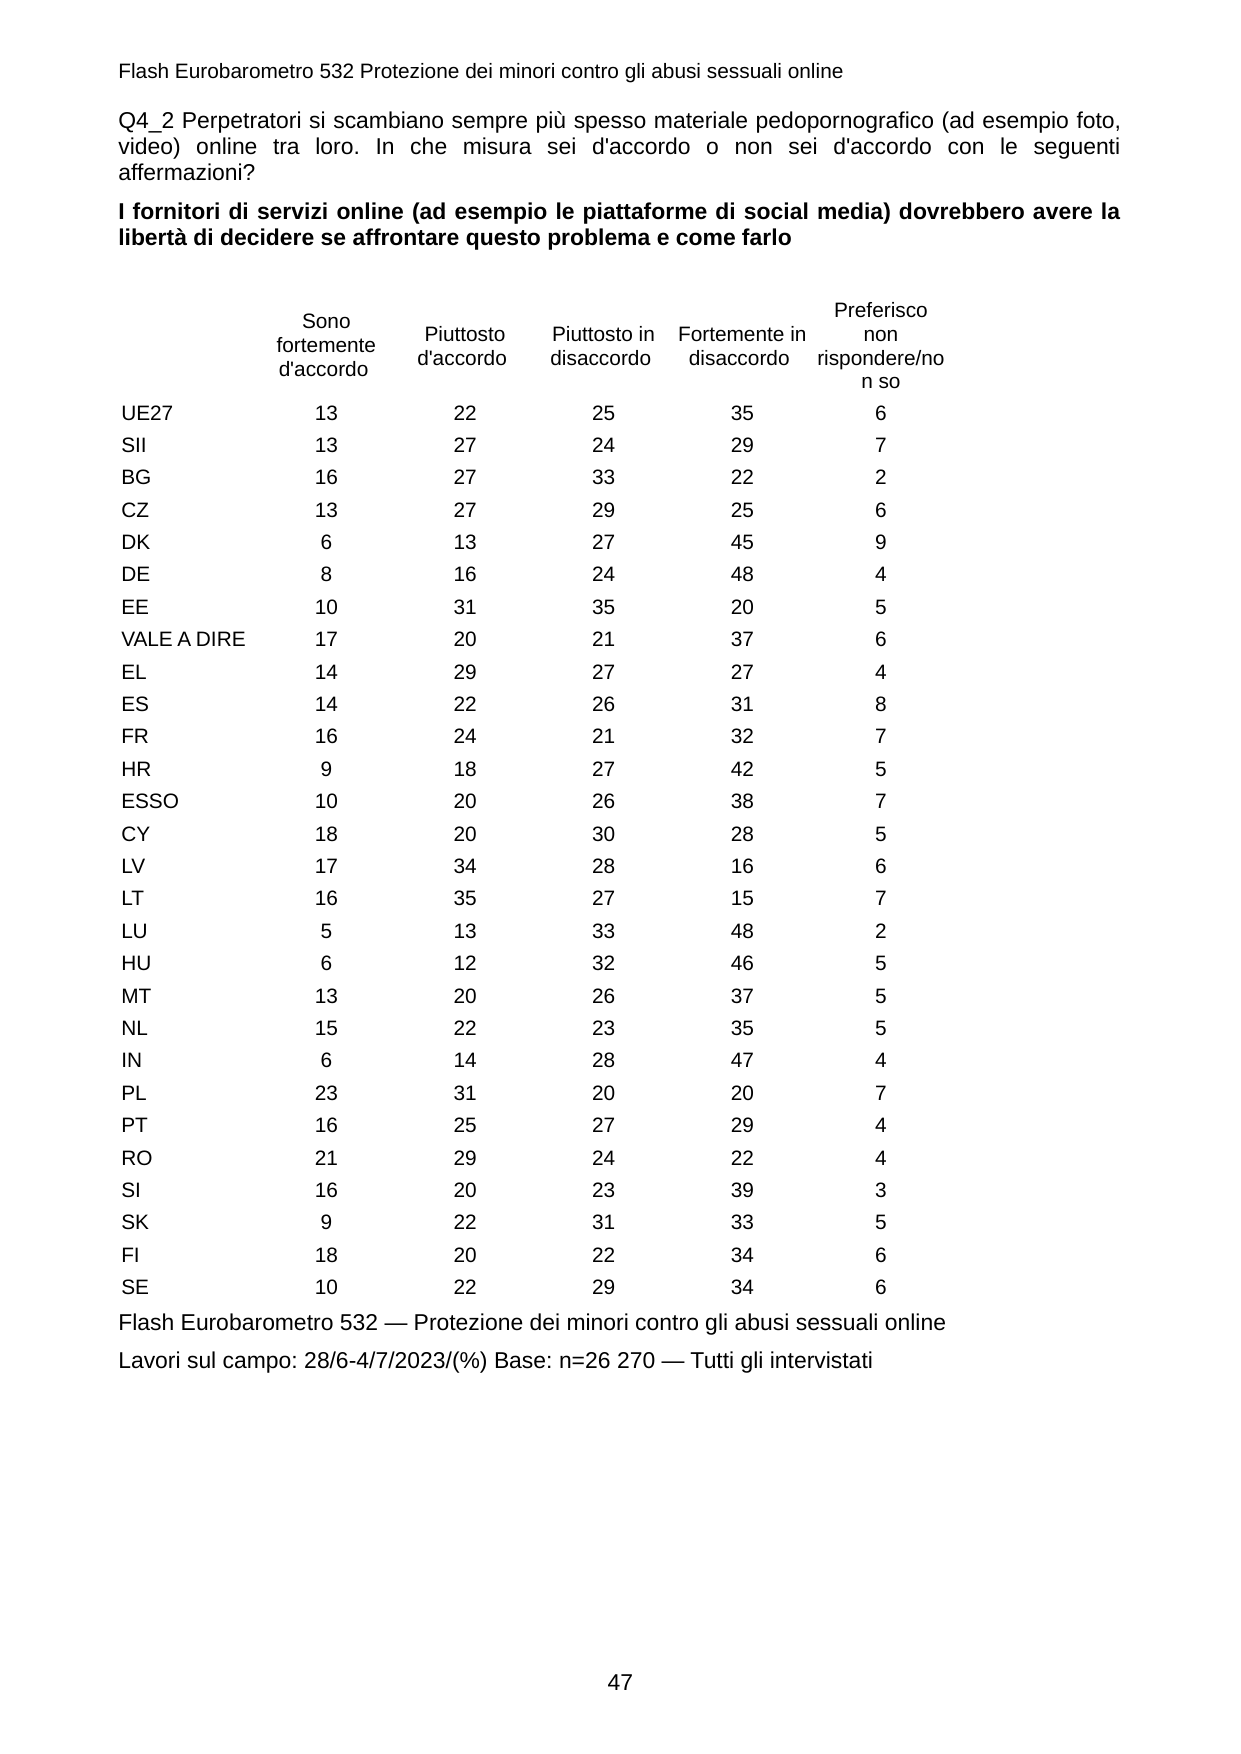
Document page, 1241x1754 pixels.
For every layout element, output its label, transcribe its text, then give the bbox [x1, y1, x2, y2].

table_cell 42 [673, 753, 811, 785]
table_cell HR [118, 753, 257, 785]
table_cell 20 [395, 817, 534, 850]
table_cell 20 [395, 1174, 534, 1206]
table_cell 9 [811, 526, 950, 558]
table_cell 5 [811, 753, 950, 785]
table_cell 28 [534, 1044, 673, 1076]
table_cell 13 [257, 396, 395, 428]
table_cell 16 [673, 850, 811, 882]
table_cell BG [118, 461, 257, 493]
table_cell 35 [673, 396, 811, 428]
table_cell 29 [395, 1141, 534, 1174]
table_cell 16 [257, 461, 395, 493]
table_cell 15 [257, 1012, 395, 1044]
table_cell 33 [673, 1206, 811, 1238]
table_cell 27 [534, 882, 673, 914]
table_cell 5 [811, 947, 950, 979]
table_header Piuttosto d'accordo [395, 295, 534, 396]
table_cell 27 [395, 461, 534, 493]
table_cell 18 [257, 817, 395, 850]
table_cell 26 [534, 688, 673, 720]
table_cell LU [118, 915, 257, 947]
table_cell 37 [673, 623, 811, 655]
table_cell 27 [534, 655, 673, 688]
table_cell 13 [395, 915, 534, 947]
table_cell 7 [811, 429, 950, 461]
table_cell 16 [395, 558, 534, 591]
table_cell 29 [534, 1271, 673, 1303]
table_cell 6 [811, 850, 950, 882]
table_cell CY [118, 817, 257, 850]
table_cell 7 [811, 785, 950, 817]
table_cell 6 [811, 1239, 950, 1271]
table_cell 4 [811, 1109, 950, 1141]
table_cell 22 [673, 1141, 811, 1174]
table_cell 33 [534, 461, 673, 493]
table_cell 8 [257, 558, 395, 591]
table_cell 14 [257, 688, 395, 720]
table_cell 25 [673, 493, 811, 526]
table_cell 25 [395, 1109, 534, 1141]
table_cell 7 [811, 720, 950, 752]
table_cell 32 [534, 947, 673, 979]
table_cell 31 [395, 591, 534, 623]
table_cell 20 [395, 623, 534, 655]
table_cell 29 [673, 1109, 811, 1141]
table_cell EL [118, 655, 257, 688]
table_cell 20 [534, 1076, 673, 1109]
table_cell 35 [673, 1012, 811, 1044]
text Q4_2 Perpetratori si scambiano sempre più spesso materiale pedopornografico (ad esempio foto, video) online tra loro. In che misura sei d'accordo o non sei d'accordo con le seguenti affermazioni? [118, 107, 1122, 186]
table_cell 29 [534, 493, 673, 526]
table_header [118, 295, 257, 396]
table_cell VALE A DIRE [118, 623, 257, 655]
table_cell 23 [534, 1012, 673, 1044]
table_header Sono fortemente d'accordo [257, 295, 395, 396]
table_cell 5 [257, 915, 395, 947]
table_cell 35 [395, 882, 534, 914]
table_cell 31 [534, 1206, 673, 1238]
table_cell DK [118, 526, 257, 558]
table_cell 7 [811, 882, 950, 914]
table_cell FI [118, 1239, 257, 1271]
table_cell 20 [395, 1239, 534, 1271]
table_cell 26 [534, 785, 673, 817]
table_cell 16 [257, 720, 395, 752]
table_cell 20 [395, 979, 534, 1012]
table_cell 6 [257, 526, 395, 558]
table_cell 34 [673, 1239, 811, 1271]
table_cell 10 [257, 591, 395, 623]
table_cell 5 [811, 591, 950, 623]
table_cell 37 [673, 979, 811, 1012]
table_cell 17 [257, 623, 395, 655]
table_cell 10 [257, 785, 395, 817]
table_cell 25 [534, 396, 673, 428]
table_cell 12 [395, 947, 534, 979]
table_cell 22 [534, 1239, 673, 1271]
table_cell DE [118, 558, 257, 591]
table_cell PL [118, 1076, 257, 1109]
table_cell 5 [811, 1206, 950, 1238]
table_header Fortemente in disaccordo [673, 295, 811, 396]
table_cell 4 [811, 1141, 950, 1174]
table_cell 38 [673, 785, 811, 817]
table_cell 13 [257, 429, 395, 461]
table_cell 6 [257, 947, 395, 979]
table_cell 6 [811, 396, 950, 428]
table_cell ESSO [118, 785, 257, 817]
table_cell 22 [395, 1012, 534, 1044]
table_cell 16 [257, 1174, 395, 1206]
table_cell 20 [673, 1076, 811, 1109]
table_cell EE [118, 591, 257, 623]
table_cell SE [118, 1271, 257, 1303]
table_cell 24 [395, 720, 534, 752]
table_cell IN [118, 1044, 257, 1076]
table_cell LT [118, 882, 257, 914]
table_cell 22 [673, 461, 811, 493]
table_cell 6 [811, 623, 950, 655]
table_cell 13 [257, 979, 395, 1012]
table_cell UE27 [118, 396, 257, 428]
table_cell 26 [534, 979, 673, 1012]
table_cell 14 [395, 1044, 534, 1076]
table_cell RO [118, 1141, 257, 1174]
table_cell 34 [673, 1271, 811, 1303]
table_cell 45 [673, 526, 811, 558]
table_cell 27 [534, 753, 673, 785]
table_cell SI [118, 1174, 257, 1206]
table_cell 18 [395, 753, 534, 785]
table_cell 14 [257, 655, 395, 688]
table_cell ES [118, 688, 257, 720]
table_cell 27 [534, 1109, 673, 1141]
table_header Preferisco non rispondere/non so [811, 295, 950, 396]
table_cell 22 [395, 688, 534, 720]
table_cell 23 [534, 1174, 673, 1206]
table_cell 27 [395, 429, 534, 461]
table_cell 22 [395, 396, 534, 428]
table_cell 20 [395, 785, 534, 817]
table_cell 27 [534, 526, 673, 558]
table_cell 46 [673, 947, 811, 979]
table_cell 6 [811, 1271, 950, 1303]
table_cell 31 [395, 1076, 534, 1109]
table_cell CZ [118, 493, 257, 526]
table_cell 30 [534, 817, 673, 850]
table_cell 2 [811, 461, 950, 493]
table_cell 4 [811, 655, 950, 688]
table_cell 8 [811, 688, 950, 720]
table_cell 31 [673, 688, 811, 720]
table_cell 28 [534, 850, 673, 882]
table_cell 4 [811, 1044, 950, 1076]
table_cell 4 [811, 558, 950, 591]
table_cell 6 [257, 1044, 395, 1076]
text Flash Eurobarometro 532 — Protezione dei minori contro gli abusi sessuali online [118, 1309, 1122, 1336]
table_cell 16 [257, 1109, 395, 1141]
table_cell 10 [257, 1271, 395, 1303]
table_cell 28 [673, 817, 811, 850]
table_cell 29 [673, 429, 811, 461]
table_header Piuttosto in disaccordo [534, 295, 673, 396]
table_cell 34 [395, 850, 534, 882]
table_cell 22 [395, 1271, 534, 1303]
table_cell 17 [257, 850, 395, 882]
table_cell 22 [395, 1206, 534, 1238]
table_cell SK [118, 1206, 257, 1238]
table_cell 20 [673, 591, 811, 623]
table_cell 18 [257, 1239, 395, 1271]
table_cell 27 [673, 655, 811, 688]
table_cell 9 [257, 1206, 395, 1238]
table_cell 13 [257, 493, 395, 526]
table_cell 29 [395, 655, 534, 688]
table_cell 47 [673, 1044, 811, 1076]
table_cell LV [118, 850, 257, 882]
table_cell 24 [534, 429, 673, 461]
table_cell MT [118, 979, 257, 1012]
table_cell 48 [673, 915, 811, 947]
table_cell 48 [673, 558, 811, 591]
table_cell 16 [257, 882, 395, 914]
table_cell 24 [534, 1141, 673, 1174]
table_cell 35 [534, 591, 673, 623]
table_cell 6 [811, 493, 950, 526]
table_cell 39 [673, 1174, 811, 1206]
table_cell 21 [257, 1141, 395, 1174]
table_cell 3 [811, 1174, 950, 1206]
table_cell 21 [534, 623, 673, 655]
table_cell 5 [811, 817, 950, 850]
table_cell 5 [811, 979, 950, 1012]
table_cell 9 [257, 753, 395, 785]
table_cell 27 [395, 493, 534, 526]
table_cell 7 [811, 1076, 950, 1109]
table_cell 15 [673, 882, 811, 914]
table_cell 24 [534, 558, 673, 591]
table_cell 33 [534, 915, 673, 947]
table_cell HU [118, 947, 257, 979]
table_cell 13 [395, 526, 534, 558]
table_cell FR [118, 720, 257, 752]
table_cell 32 [673, 720, 811, 752]
text Lavori sul campo: 28/6-4/7/2023/(%) Base: n=26 270 — Tutti gli intervistati [118, 1347, 1122, 1374]
table_cell 5 [811, 1012, 950, 1044]
text I fornitori di servizi online (ad esempio le piattaforme di social media) dovrebbero avere la libertà di decidere se affrontare questo problema e come farlo [118, 198, 1122, 250]
table_cell NL [118, 1012, 257, 1044]
table_cell SII [118, 429, 257, 461]
table_cell 2 [811, 915, 950, 947]
table_cell 23 [257, 1076, 395, 1109]
table_cell 21 [534, 720, 673, 752]
table_cell PT [118, 1109, 257, 1141]
